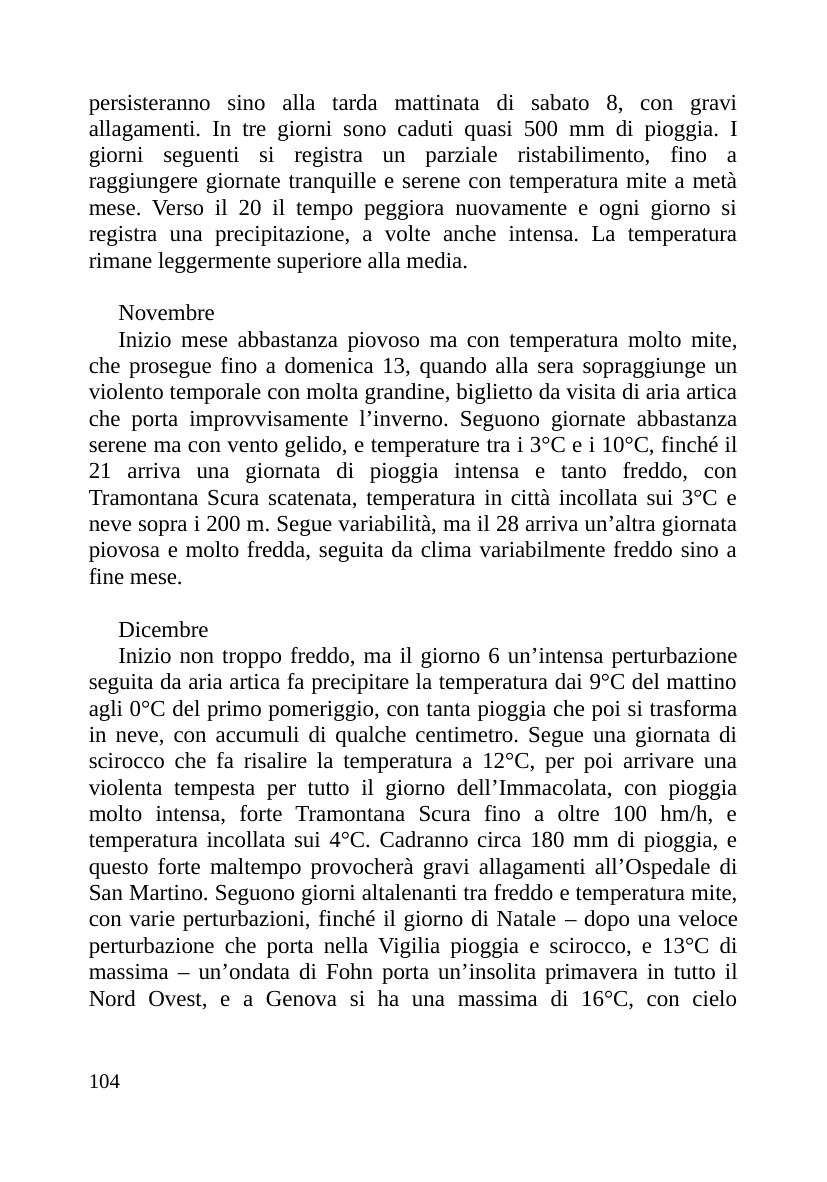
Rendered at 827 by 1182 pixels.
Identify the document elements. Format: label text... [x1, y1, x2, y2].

text Dicembre [88, 616, 738, 642]
text Inizio non troppo freddo, ma il giorno 6 un’intensa perturbazione seguita da aria artica fa precipitare la temperatura dai 9°C del mattino agli 0°C del primo pomeriggio, con tanta pioggia che poi si trasforma in neve, con accumuli di qualche centimetro. Segue una giornata di scirocco che fa risalire la temperatura a 12°C, per poi arrivare una violenta tempesta per tutto il giorno dell’Immacolata, con pioggia molto intensa, forte Tramontana Scura fino a oltre 100 hm/h, e temperatura incollata sui 4°C. Cadranno circa 180 mm di pioggia, e questo forte maltempo provocherà gravi allagamenti all’Ospedale di San Martino. Seguono giorni altalenanti tra freddo e temperatura mite, con varie perturbazioni, finché il giorno di Natale ‒ dopo una veloce perturbazione che porta nella Vigilia pioggia e scirocco, e 13°C di massima ‒ un’ondata di Fohn porta un’insolita primavera in tutto il Nord Ovest, e a Genova si ha una massima di 16°C, con cielo [88, 642, 738, 1011]
text persisteranno sino alla tarda mattinata di sabato 8, con gravi allagamenti. In tre giorni sono caduti quasi 500 mm di pioggia. I giorni seguenti si registra un parziale ristabilimento, fino a raggiungere giornate tranquille e serene con temperatura mite a metà mese. Verso il 20 il tempo peggiora nuovamente e ogni giorno si registra una precipitazione, a volte anche intensa. La temperatura rimane leggermente superiore alla media. [88, 88, 738, 273]
text Novembre [88, 299, 738, 326]
text Inizio mese abbastanza piovoso ma con temperatura molto mite, che prosegue fino a domenica 13, quando alla sera sopraggiunge un violento temporale con molta grandine, biglietto da visita di aria artica che porta improvvisamente l’inverno. Seguono giornate abbastanza serene ma con vento gelido, e temperature tra i 3°C e i 10°C, finché il 21 arriva una giornata di pioggia intensa e tanto freddo, con Tramontana Scura scatenata, temperatura in città incollata sui 3°C e neve sopra i 200 m. Segue variabilità, ma il 28 arriva un’altra giornata piovosa e molto fredda, seguita da clima variabilmente freddo sino a fine mese. [88, 326, 738, 589]
